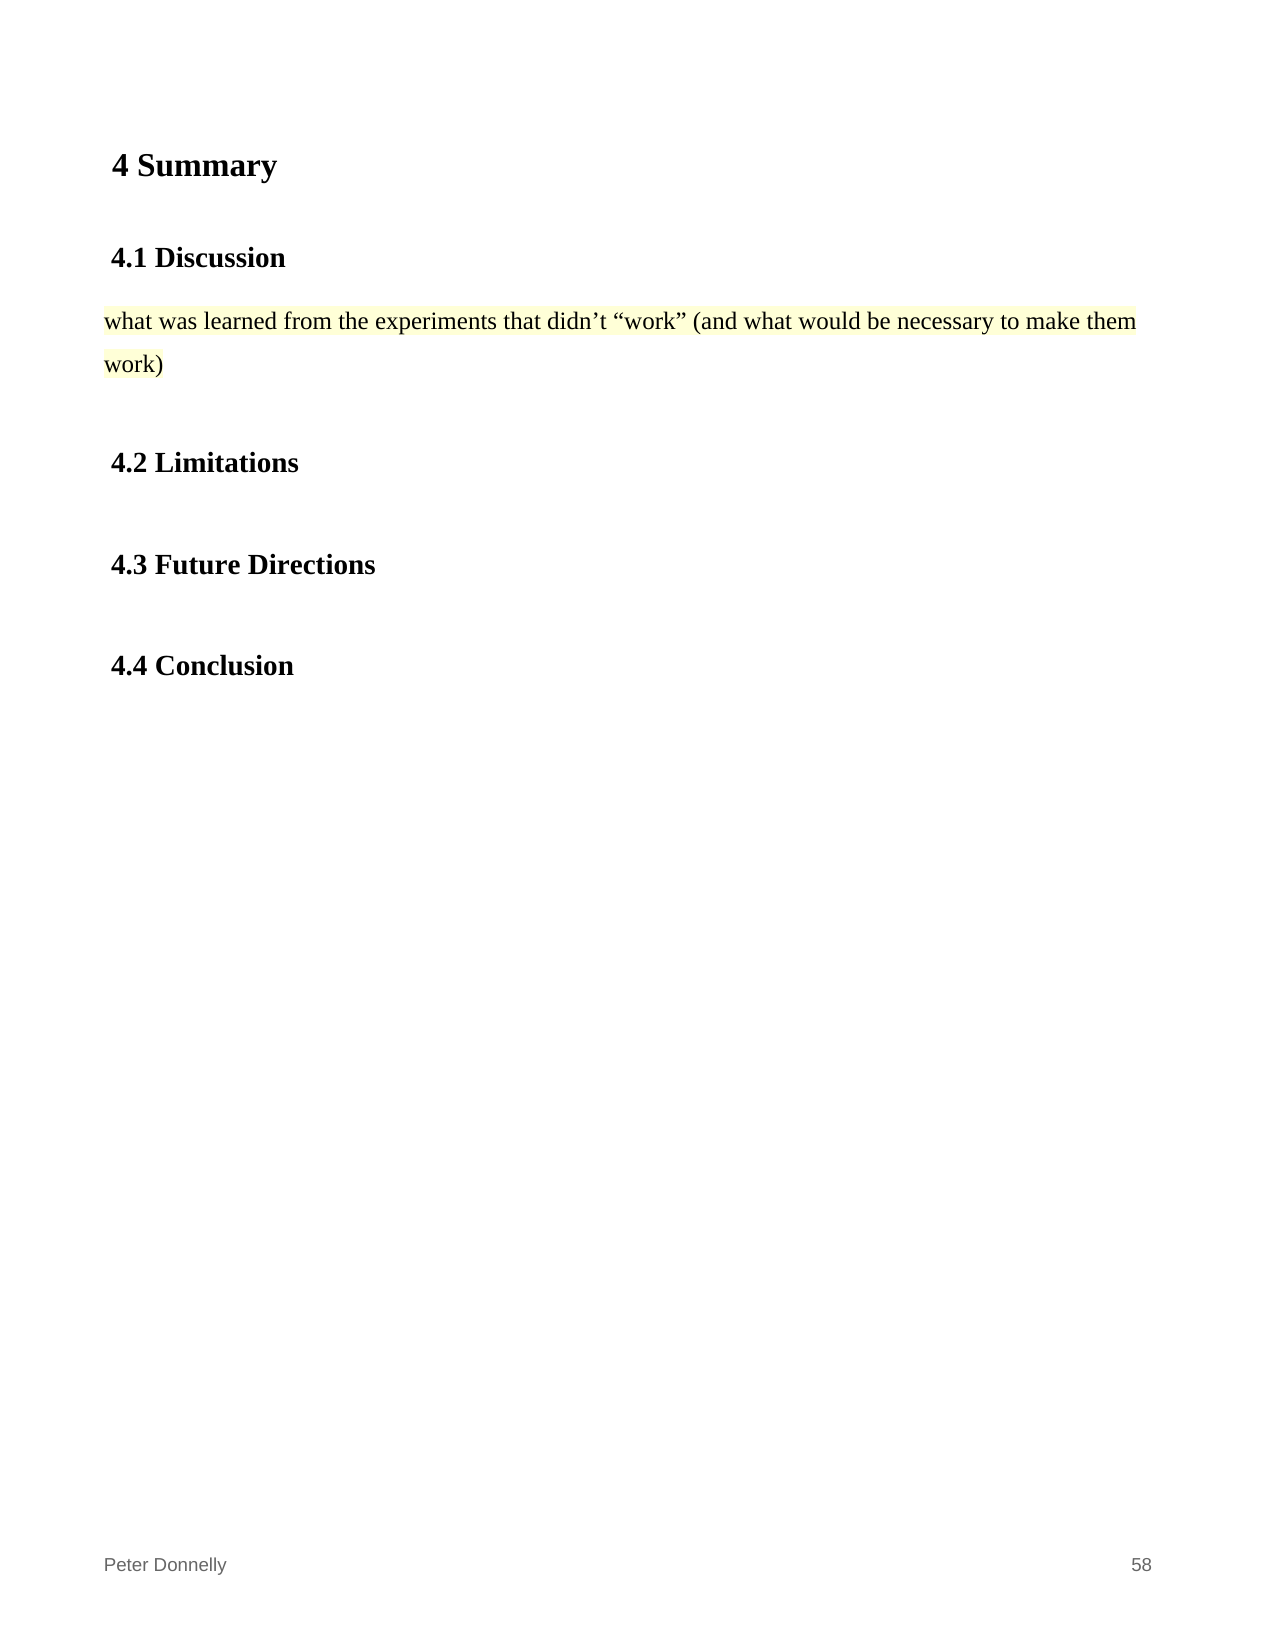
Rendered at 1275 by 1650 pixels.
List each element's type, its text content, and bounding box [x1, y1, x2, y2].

subtitle Limitations [103, 445, 1181, 479]
subtitle Future Directions [103, 547, 1181, 580]
subtitle Conclusion [103, 648, 1181, 682]
subtitle Discussion [103, 240, 1181, 273]
subtitle Summary [103, 145, 1181, 183]
text what was learned from the experiments that didn’t “work” (and what would be necessary to make them work) [103, 306, 1181, 378]
